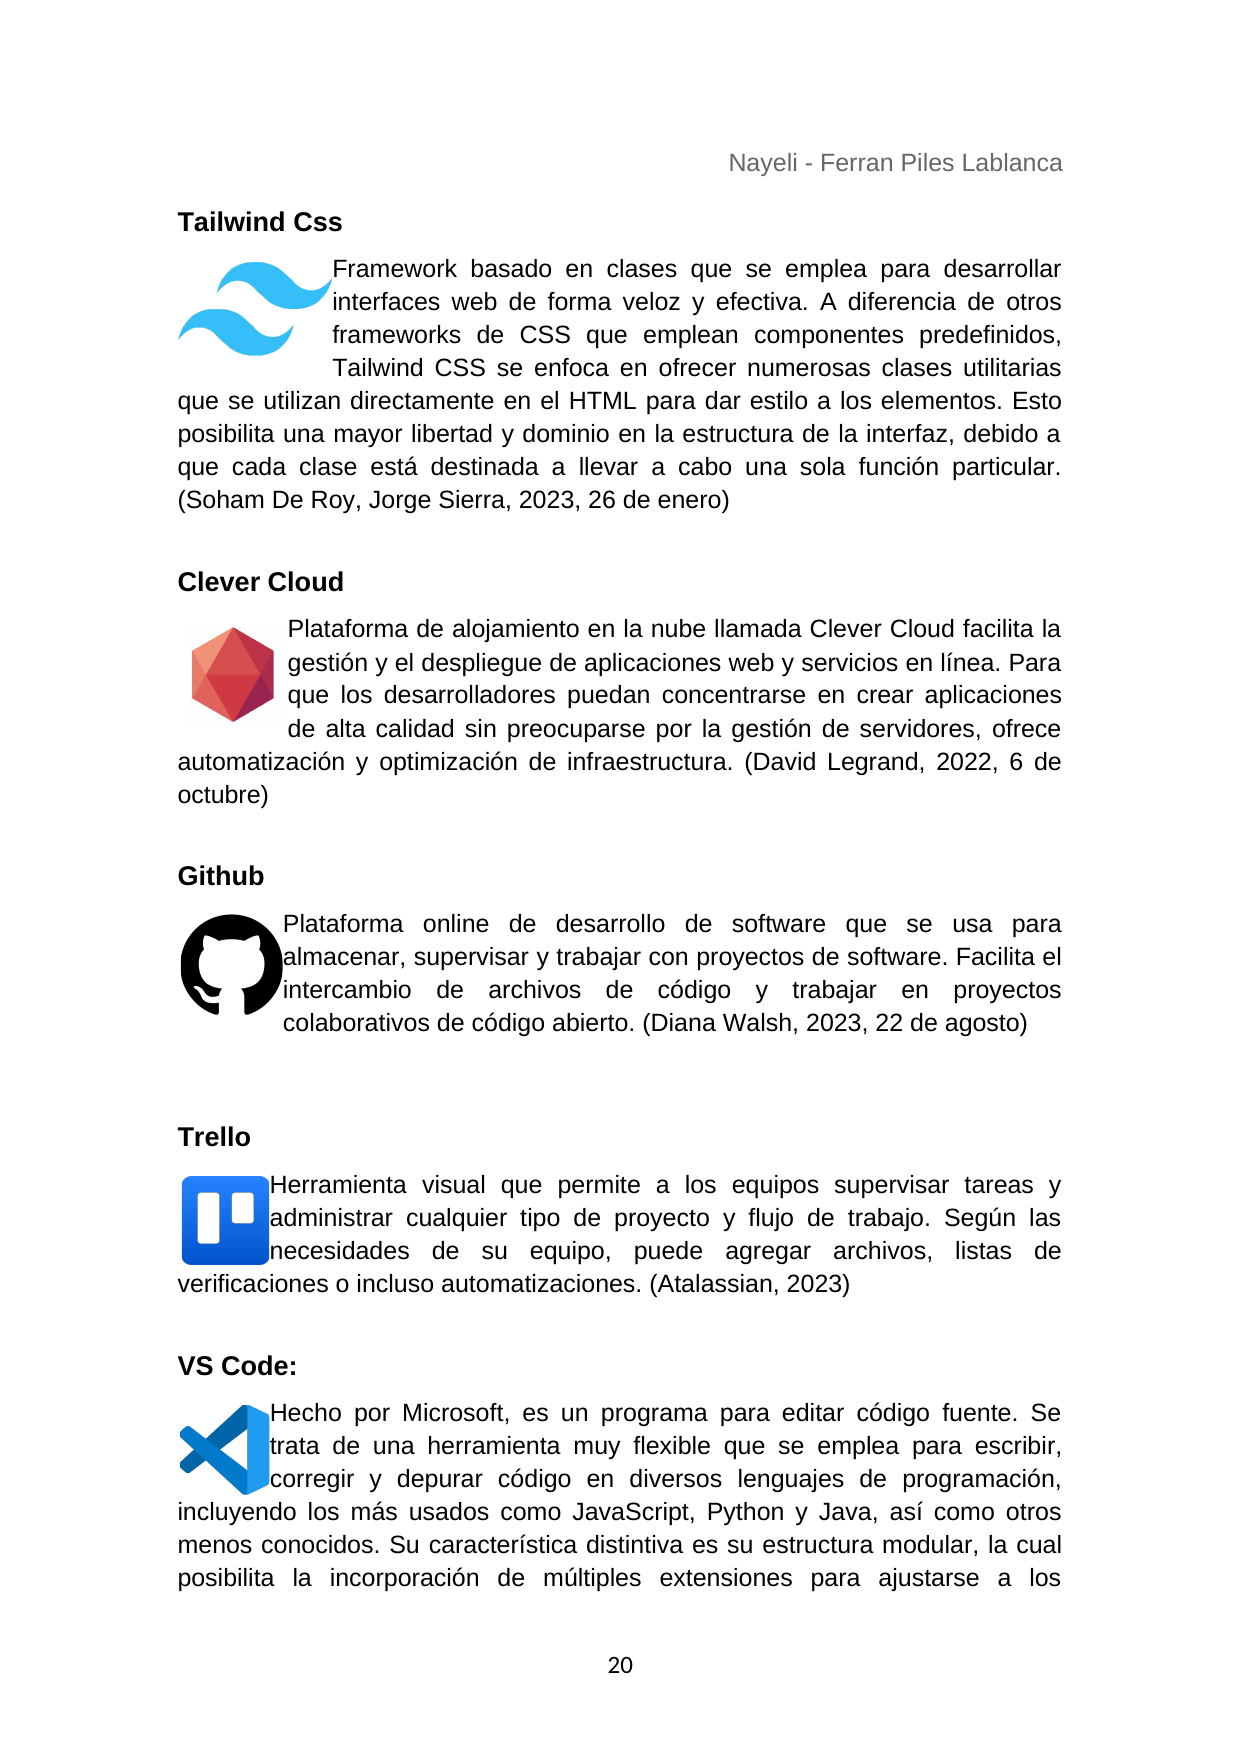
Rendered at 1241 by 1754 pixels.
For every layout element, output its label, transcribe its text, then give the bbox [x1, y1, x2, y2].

text Plataforma online de desarrollo de software que se usa para almacenar, supervisar y trabajar con proyectos de software. Facilita el intercambio de archivos de código y trabajar en proyectos colaborativos de código abierto. (Diana Walsh, 2023, 22 de agosto) [177, 909, 1063, 1036]
picture [177, 619, 288, 730]
picture [179, 1405, 270, 1495]
subtitle VS Code: [177, 1349, 1063, 1381]
subtitle Github [177, 860, 1063, 891]
picture [181, 1176, 270, 1265]
subtitle Tailwind Css [177, 206, 1063, 237]
text Hecho por Microsoft, es un programa para editar código fuente. Se trata de una herramienta muy flexible que se emplea para escribir, corregir y depurar código en diversos lenguajes de programación, incluyendo los más usados como JavaScript, Python y Java, así como otros menos conocidos. Su característica distintiva es su estructura modular, la cual posibilita la incorporación de múltiples extensiones para ajustarse a los [177, 1398, 1063, 1592]
subtitle Clever Cloud [177, 566, 1063, 597]
text Framework basado en clases que se emplea para desarrollar interfaces web de forma veloz y efectiva. A diferencia de otros frameworks de CSS que emplean componentes predefinidos, Tailwind CSS se enfoca en ofrecer numerosas clases utilitarias que se utilizan directamente en el HTML para dar estilo a los elementos. Esto posibilita una mayor libertad y dominio en la estructura de la interfaz, debido a que cada clase está destinada a llevar a cabo una sola función particular. (Soham De Roy, Jorge Sierra, 2023, 26 de enero) [177, 254, 1063, 514]
text Herramienta visual que permite a los equipos supervisar tareas y administrar cualquier tipo de proyecto y flujo de trabajo. Según las necesidades de su equipo, puede agregar archivos, listas de verificaciones o incluso automatizaciones. (Atalassian, 2023) [177, 1170, 1063, 1298]
subtitle Trello [177, 1121, 1063, 1153]
picture [180, 913, 283, 1016]
picture [178, 262, 332, 357]
text Plataforma de alojamiento en la nube llamada Clever Cloud facilita la gestión y el despliegue de aplicaciones web y servicios en línea. Para que los desarrolladores puedan concentrarse en crear aplicaciones de alta calidad sin preocuparse por la gestión de servidores, ofrece automatización y optimización de infraestructura. (David Legrand, 2022, 6 de octubre) [177, 614, 1063, 808]
